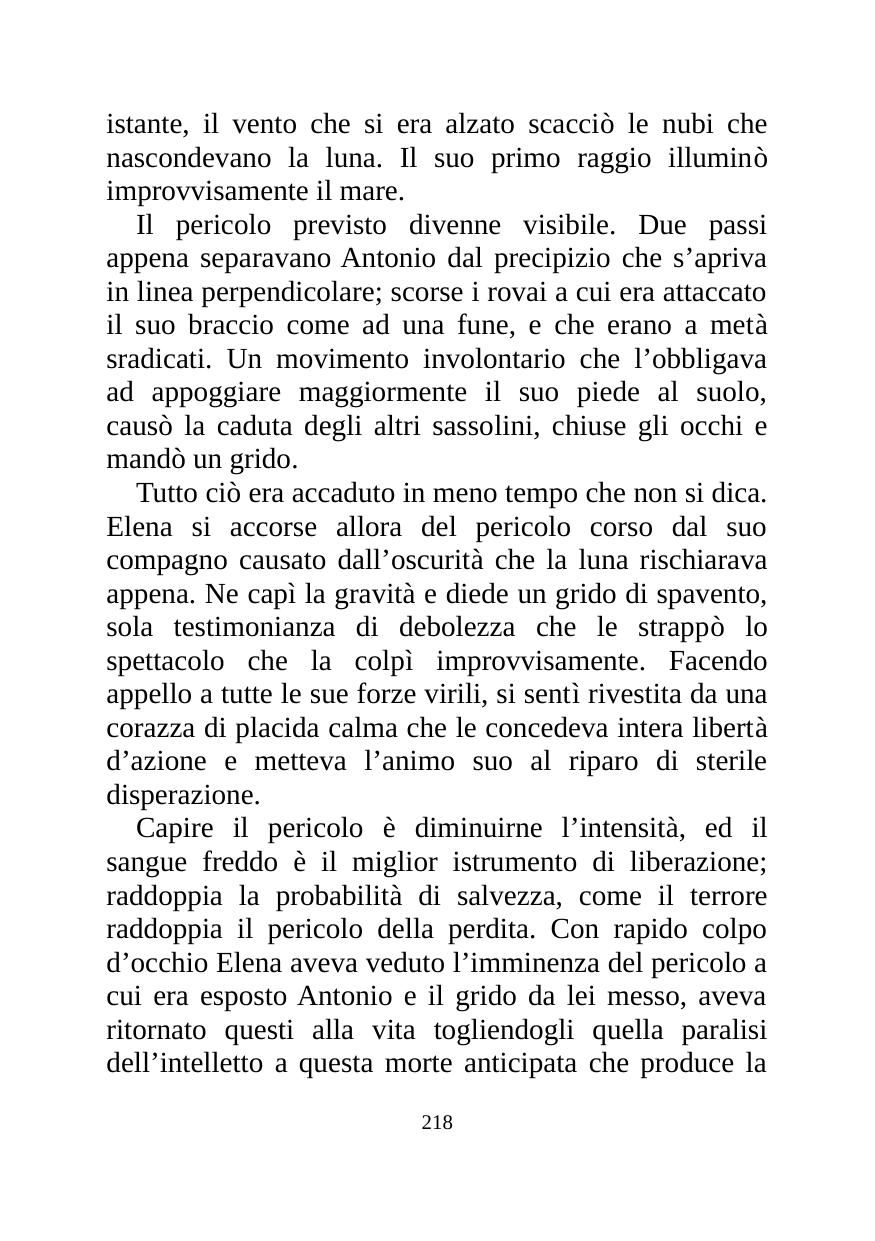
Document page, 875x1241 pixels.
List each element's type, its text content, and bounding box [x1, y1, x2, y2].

text Tutto ciò era accaduto in meno tempo che non si dica. Elena si accorse allora del pericolo corso dal suo compagno causato dall’oscurità che la luna rischiarava appena. Ne capì la gravità e diede un grido di spavento, sola testimonianza di debolezza che le strappò lo spettacolo che la colpì improvvisamente. Facendo appello a tutte le sue forze virili, si sentì rivestita da una corazza di placida calma che le concedeva intera libertà d’azione e metteva l’animo suo al riparo di sterile disperazione. [106, 475, 768, 811]
text Capire il pericolo è diminuirne l’intensità, ed il sangue freddo è il miglior istrumento di liberazione; raddoppia la probabilità di salvezza, come il terrore raddoppia il pericolo della perdita. Con rapido colpo d’occhio Elena aveva veduto l’imminenza del pericolo a cui era esposto Antonio e il grido da lei messo, aveva ritornato questi alla vita togliendogli quella paralisi dell’intelletto a questa morte anticipata che produce la [106, 811, 768, 1079]
text Il pericolo previsto divenne visibile. Due passi appena separavano Antonio dal precipizio che s’apriva in linea perpendicolare; scorse i rovai a cui era attaccato il suo braccio come ad una fune, e che erano a metà sradicati. Un movimento involontario che l’obbligava ad appoggiare maggiormente il suo piede al suolo, causò la caduta degli altri sassolini, chiuse gli occhi e mandò un grido. [106, 207, 768, 475]
text istante, il vento che si era alzato scacciò le nubi che nascondevano la luna. Il suo primo raggio illuminò improvvisamente il mare. [106, 106, 768, 207]
